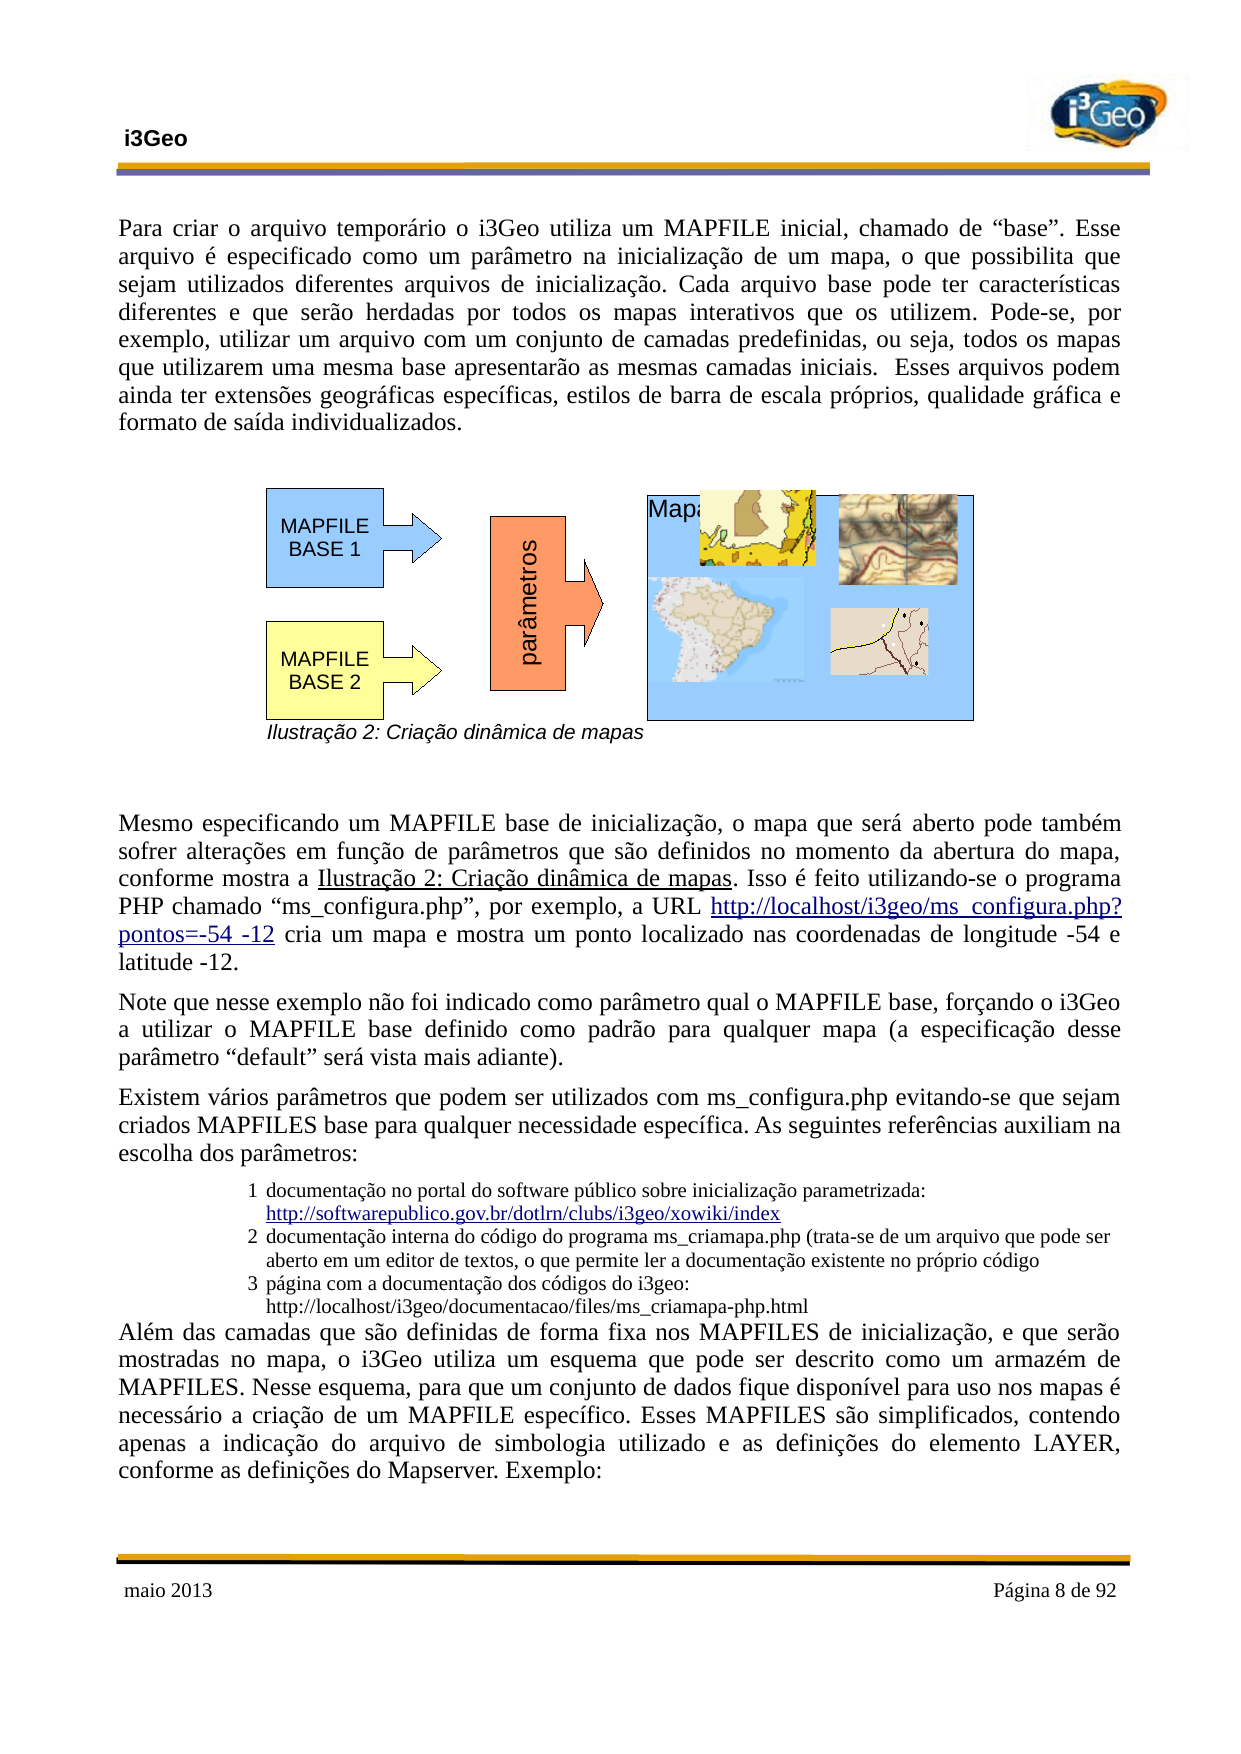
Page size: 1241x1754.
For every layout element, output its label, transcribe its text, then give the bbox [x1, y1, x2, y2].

list página com a documentação dos códigos do i3geo: http://localhost/i3geo/documentacao/files/ms_criamapa-php.html [242, 1272, 1122, 1318]
text Para criar o arquivo temporário o i3Geo utiliza um MAPFILE inicial, chamado de “base”. Esse arquivo é especificado como um parâmetro na inicialização de um mapa, o que possibilita que sejam utilizados diferentes arquivos de inicialização. Cada arquivo base pode ter características diferentes e que serão herdadas por todos os mapas interativos que os utilizem. Pode-se, por exemplo, utilizar um arquivo com um conjunto de camadas predefinidas, ou seja, todos os mapas que utilizarem uma mesma base apresentarão as mesmas camadas iniciais. Esses arquivos podem ainda ter extensões geográficas específicas, estilos de barra de escala próprios, qualidade gráfica e formato de saída individualizados. [118, 214, 1122, 436]
picture [648, 577, 805, 682]
picture [1025, 74, 1191, 151]
text Além das camadas que são definidas de forma fixa nos MAPFILES de inicialização, e que serão mostradas no mapa, o i3Geo utiliza um esquema que pode ser descrito como um armazém de MAPFILES. Nesse esquema, para que um conjunto de dados fique disponível para uso nos mapas é necessário a criação de um MAPFILE específico. Esses MAPFILES são simplificados, contendo apenas a indicação do arquivo de simbologia utilizado e as definições do elemento LAYER, conforme as definições do Mapserver. Exemplo: [118, 1318, 1122, 1484]
text Mesmo especificando um MAPFILE base de inicialização, o mapa que será aberto pode também sofrer alterações em função de parâmetros que são definidos no momento da abertura do mapa, conforme mostra a Ilustração 2: Criação dinâmica de mapas. Isso é feito utilizando-se o programa PHP chamado “ms_configura.php”, por exemplo, a URL http://localhost/i3geo/ms_configura.php?pontos=-54 -12 cria um mapa e mostra um ponto localizado nas coordenadas de longitude -54 e latitude -12. [118, 809, 1122, 975]
picture [838, 494, 958, 585]
text Existem vários parâmetros que podem ser utilizados com ms_configura.php evitando-se que sejam criados MAPFILES base para qualquer necessidade específica. As seguintes referências auxiliam na escolha dos parâmetros: [118, 1083, 1122, 1167]
text Ilustração 2: Criação dinâmica de mapas [267, 489, 973, 744]
list documentação no portal do software público sobre inicialização parametrizada: http://softwarepublico.gov.br/dotlrn/clubs/i3geo/xowiki/index [242, 1179, 1122, 1225]
picture [830, 608, 929, 675]
list documentação interna do código do programa ms_criamapa.php (trata-se de um arquivo que pode ser aberto em um editor de textos, o que permite ler a documentação existente no próprio código [242, 1225, 1122, 1272]
text Note que nesse exemplo não foi indicado como parâmetro qual o MAPFILE base, forçando o i3Geo a utilizar o MAPFILE base definido como padrão para qualquer mapa (a especificação desse parâmetro “default” será vista mais adiante). [118, 988, 1122, 1071]
picture [699, 490, 817, 566]
